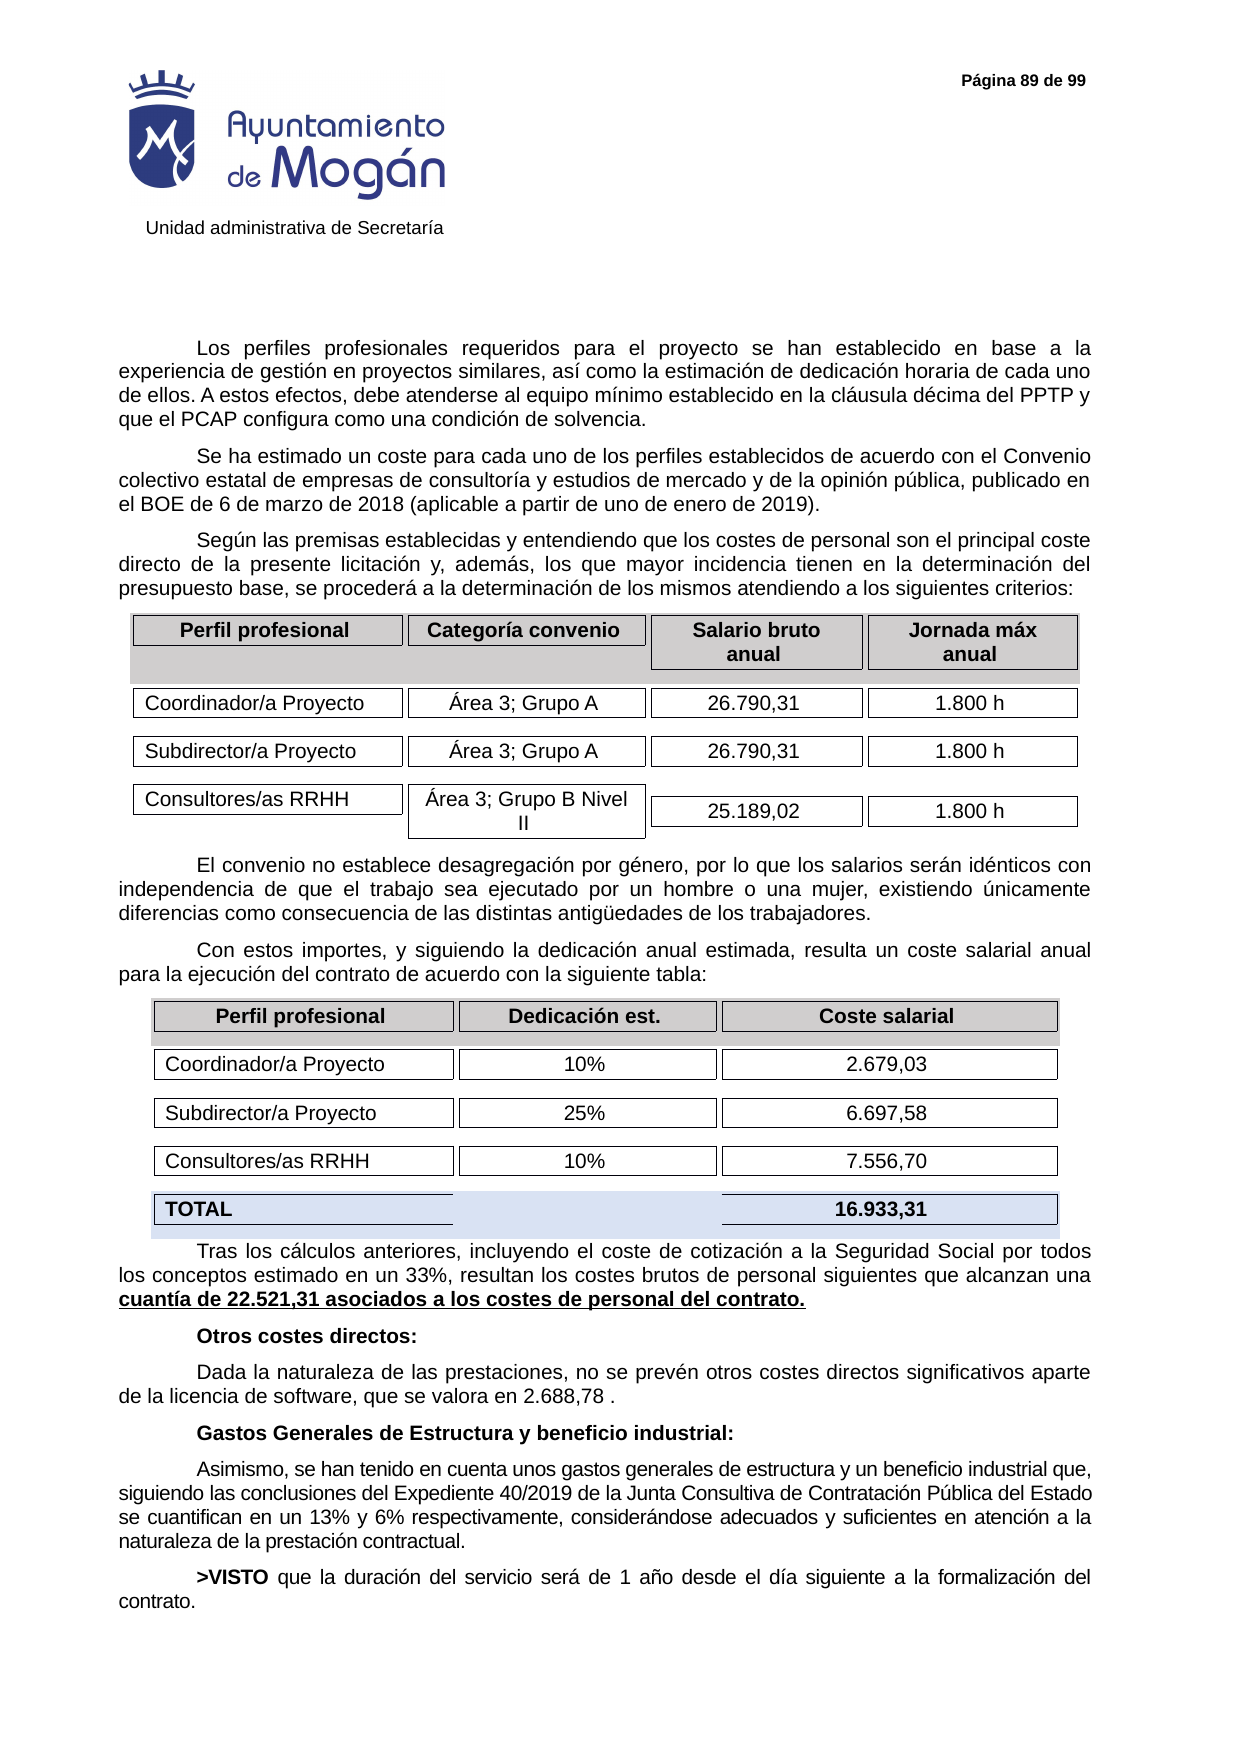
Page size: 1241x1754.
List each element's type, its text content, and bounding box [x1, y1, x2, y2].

table_header Salario bruto anual [648, 613, 865, 684]
table_cell 6.697,58 [719, 1095, 1060, 1143]
table_cell 2.679,03 [719, 1046, 1060, 1094]
picture [128, 70, 445, 206]
table_cell 7.556,70 [719, 1143, 1060, 1191]
table_cell 10% [456, 1046, 719, 1094]
table_cell Coordinador/a Proyecto [151, 1046, 456, 1094]
table_header Coste salarial [719, 998, 1060, 1046]
text Asimismo, se han tenido en cuenta unos gastos generales de estructura y un beneficio industrial que, siguiendo las conclusiones del Expediente 40/2019 de la Junta Consultiva de Contratación Pública del Estado se cuantifican en un 13% y 6% respectivamente, considerándose adecuados y suficientes en atención a la naturaleza de la prestación contractual. [118, 1457, 1092, 1553]
text Gastos Generales de Estructura y beneficio industrial: [118, 1420, 1092, 1444]
table_cell Subdirector/a Proyecto [130, 733, 405, 781]
table_header Perfil profesional [130, 613, 405, 684]
table_cell Coordinador/a Proyecto [130, 685, 405, 733]
table_cell Subdirector/a Proyecto [151, 1095, 456, 1143]
table_cell 16.933,31 [719, 1191, 1060, 1239]
text Dada la naturaleza de las prestaciones, no se prevén otros costes directos significativos aparte de la licencia de software, que se valora en 2.688,78 . [118, 1360, 1092, 1408]
text Se ha estimado un coste para cada uno de los perfiles establecidos de acuerdo con el Convenio colectivo estatal de empresas de consultoría y estudios de mercado y de la opinión pública, publicado en el BOE de 6 de marzo de 2018 (aplicable a partir de uno de enero de 2019). [118, 444, 1092, 516]
table_cell 1.800 h [865, 685, 1080, 733]
table_cell Consultores/as RRHH [130, 781, 405, 853]
table_cell Consultores/as RRHH [151, 1143, 456, 1191]
table_cell 26.790,31 [648, 733, 865, 781]
table_cell Área 3; Grupo B Nivel II [405, 781, 648, 853]
text Otros costes directos: [118, 1323, 1092, 1347]
table_cell TOTAL [151, 1191, 456, 1239]
text Los perfiles profesionales requeridos para el proyecto se han establecido en base a la experiencia de gestión en proyectos similares, así como la estimación de dedicación horaria de cada uno de ellos. A estos efectos, debe atenderse al equipo mínimo establecido en la cláusula décima del PPTP y que el PCAP configura como una condición de solvencia. [118, 335, 1092, 431]
table_cell 25.189,02 [648, 781, 865, 853]
table_cell 1.800 h [865, 781, 1080, 853]
table_header Jornada máx anual [865, 613, 1080, 684]
table_cell 25% [456, 1095, 719, 1143]
text Con estos importes, y siguiendo la dedicación anual estimada, resulta un coste salarial anual para la ejecución del contrato de acuerdo con la siguiente tabla: [118, 938, 1092, 986]
table_cell 26.790,31 [648, 685, 865, 733]
table_cell 10% [456, 1143, 719, 1191]
table_header Perfil profesional [151, 998, 456, 1046]
table_header Categoría convenio [405, 613, 648, 684]
table_header Dedicación est. [456, 998, 719, 1046]
text Tras los cálculos anteriores, incluyendo el coste de cotización a la Seguridad Social por todos los conceptos estimado en un 33%, resultan los costes brutos de personal siguientes que alcanzan una cuantía de 22.521,31 asociados a los costes de personal del contrato. [118, 1239, 1092, 1311]
text >VISTO que la duración del servicio será de 1 año desde el día siguiente a la formalización del contrato. [118, 1565, 1092, 1613]
table_cell Área 3; Grupo A [405, 733, 648, 781]
text El convenio no establece desagregación por género, por lo que los salarios serán idénticos con independencia de que el trabajo sea ejecutado por un hombre o una mujer, existiendo únicamente diferencias como consecuencia de las distintas antigüedades de los trabajadores. [118, 853, 1092, 925]
table_cell Área 3; Grupo A [405, 685, 648, 733]
table_cell [456, 1191, 719, 1239]
table_cell 1.800 h [865, 733, 1080, 781]
text Según las premisas establecidas y entendiendo que los costes de personal son el principal coste directo de la presente licitación y, además, los que mayor incidencia tienen en la determinación del presupuesto base, se procederá a la determinación de los mismos atendiendo a los siguientes criterios: [118, 528, 1092, 600]
